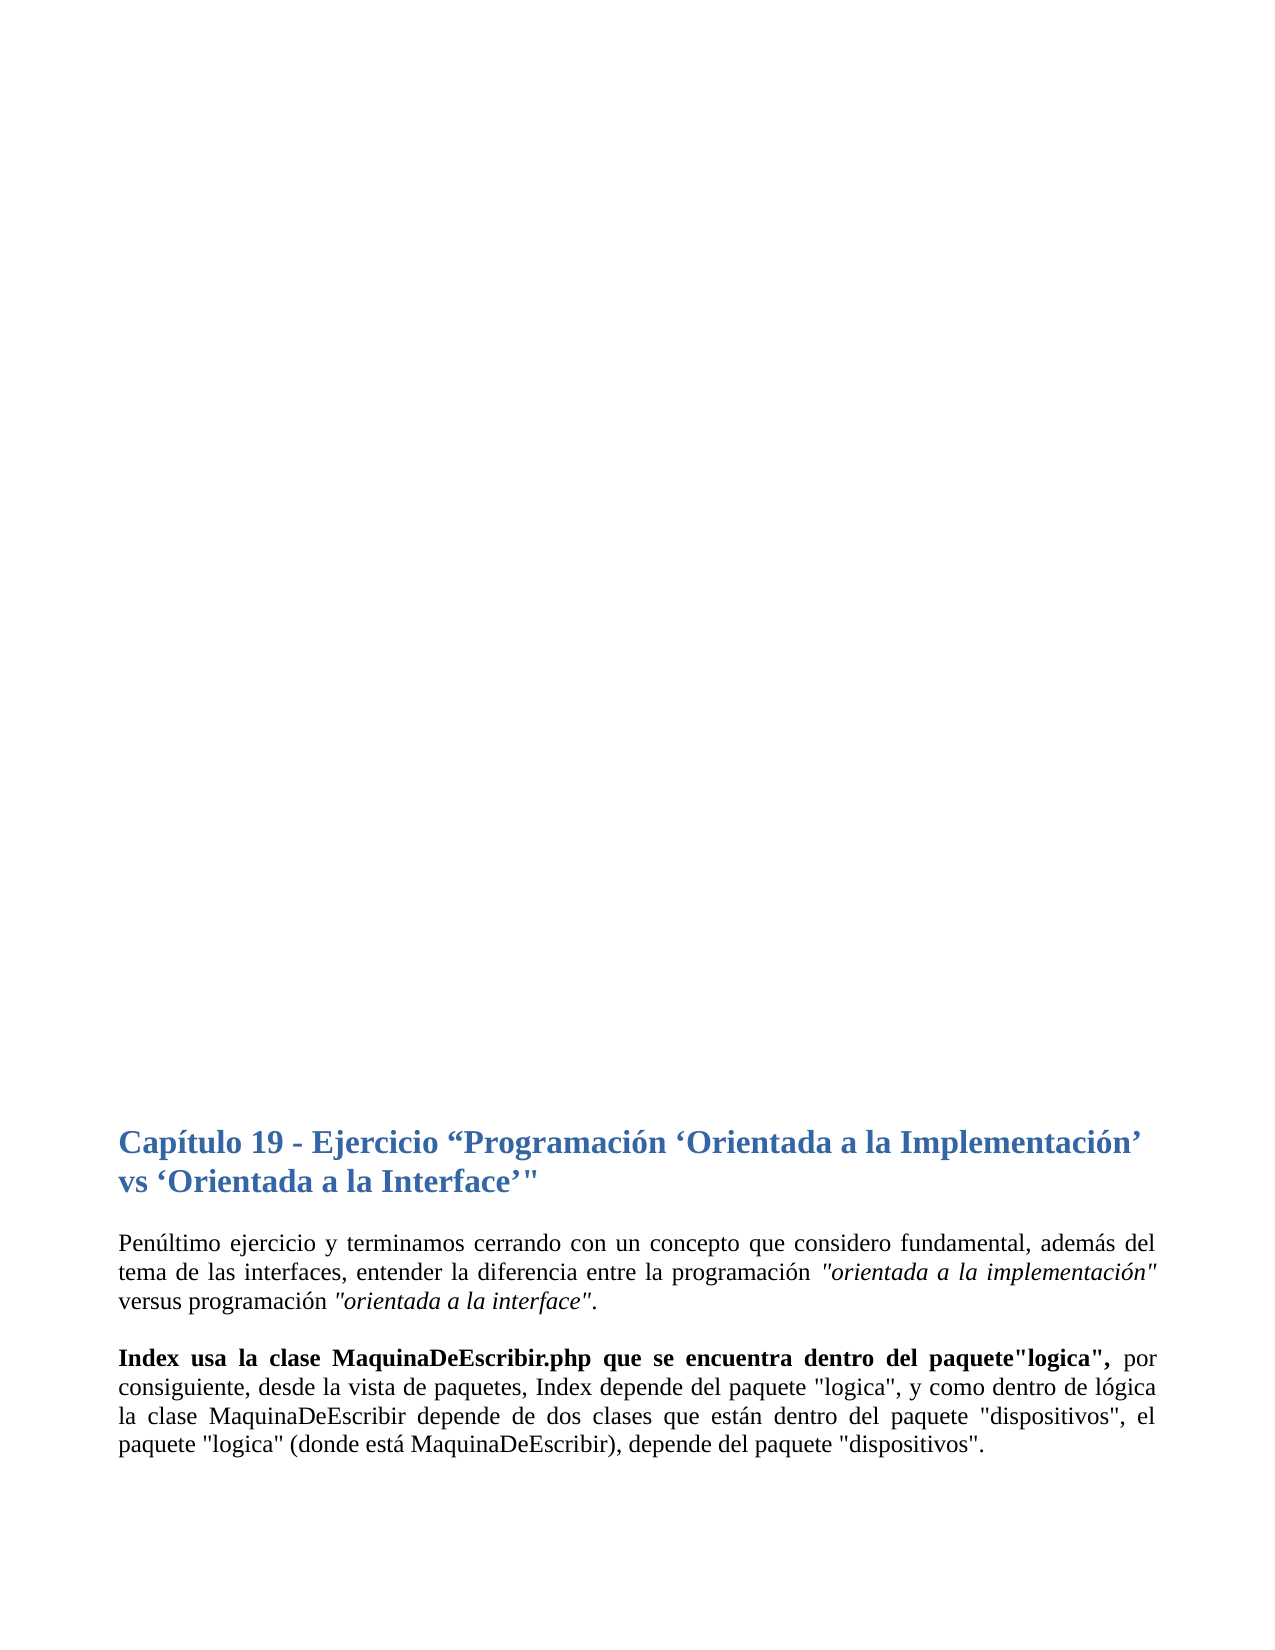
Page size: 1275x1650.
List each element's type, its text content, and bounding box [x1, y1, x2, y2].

text Index usa la clase MaquinaDeEscribir.php que se encuentra dentro del paquete"logica", por consiguiente, desde la vista de paquetes, Index depende del paquete "logica", y como dentro de lógica la clase MaquinaDeEscribir depende de dos clases que están dentro del paquete "dispositivos", el paquete "logica" (donde está MaquinaDeEscribir), depende del paquete "dispositivos". [118, 1343, 1157, 1458]
text Capítulo 19 - Ejercicio “Programación ‘Orientada a la Implementación’ vs ‘Orientada a la Interface’" [118, 1123, 1157, 1199]
text Penúltimo ejercicio y terminamos cerrando con un concepto que considero fundamental, además del tema de las interfaces, entender la diferencia entre la programación "orientada a la implementación" versus programación "orientada a la interface". [118, 1228, 1157, 1314]
